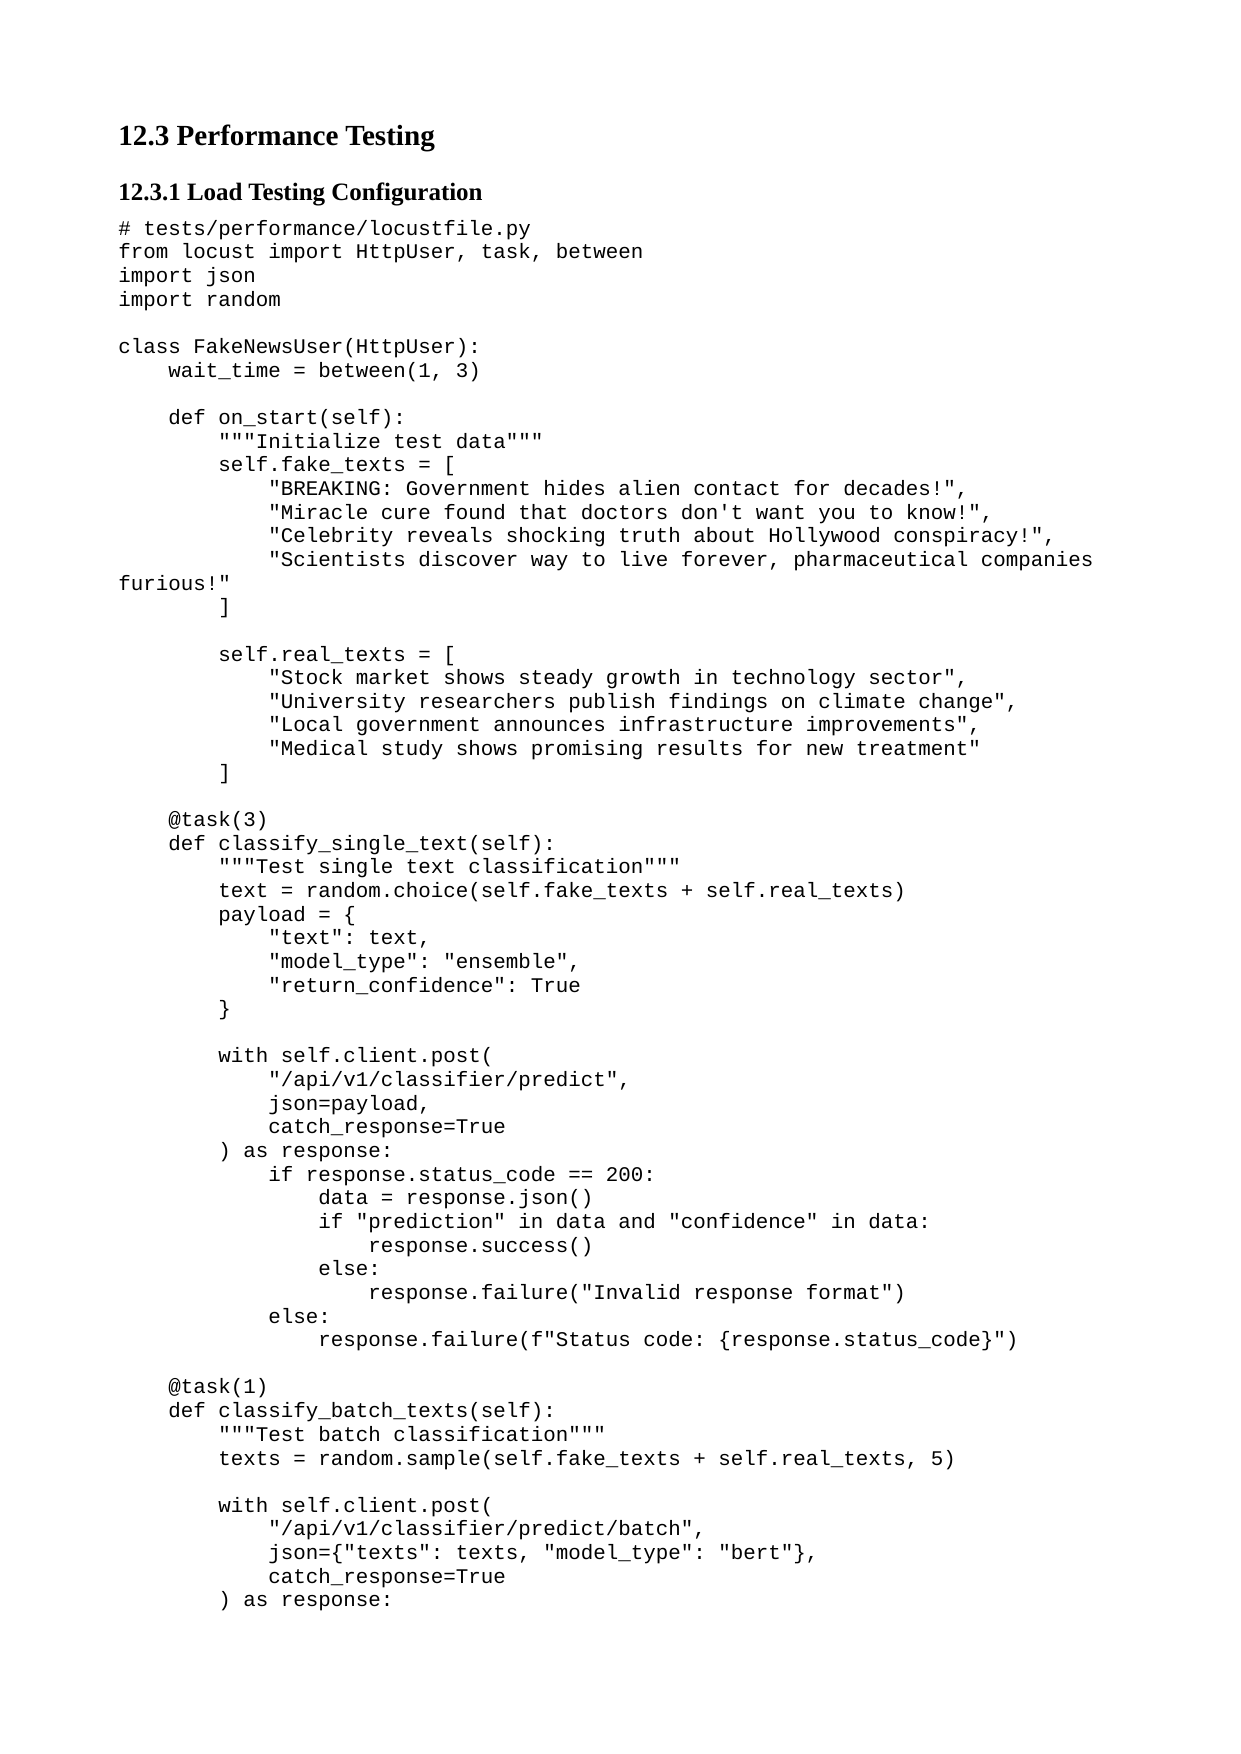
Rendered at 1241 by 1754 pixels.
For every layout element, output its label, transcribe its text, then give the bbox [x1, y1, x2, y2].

text self.real_texts = [ [118, 643, 1122, 667]
text response.failure(f"Status code: {response.status_code}") [118, 1329, 1122, 1353]
text ) as response: [118, 1140, 1122, 1164]
text json=payload, [118, 1093, 1122, 1116]
text "University researchers publish findings on climate change", [118, 691, 1122, 714]
text "model_type": "ensemble", [118, 951, 1122, 974]
text "text": text, [118, 927, 1122, 951]
text wait_time = between(1, 3) [118, 360, 1122, 383]
text if response.status_code == 200: [118, 1164, 1122, 1187]
text with self.client.post( [118, 1495, 1122, 1518]
text ] [118, 762, 1122, 785]
text payload = { [118, 904, 1122, 927]
text """Test single text classification""" [118, 856, 1122, 880]
text "BREAKING: Government hides alien contact for decades!", [118, 478, 1122, 502]
text else: [118, 1258, 1122, 1282]
text "Medical study shows promising results for new treatment" [118, 738, 1122, 762]
text """Initialize test data""" [118, 431, 1122, 454]
text def classify_single_text(self): [118, 833, 1122, 856]
text else: [118, 1306, 1122, 1329]
text } [118, 998, 1122, 1022]
subtitle 12.3 Performance Testing [118, 118, 1122, 152]
text import random [118, 289, 1122, 312]
text texts = random.sample(self.fake_texts + self.real_texts, 5) [118, 1447, 1122, 1471]
text from locust import HttpUser, task, between [118, 242, 1122, 265]
text # tests/performance/locustfile.py [118, 218, 1122, 242]
text ] [118, 596, 1122, 620]
text response.success() [118, 1235, 1122, 1258]
text text = random.choice(self.fake_texts + self.real_texts) [118, 880, 1122, 904]
text catch_response=True [118, 1566, 1122, 1589]
text import json [118, 265, 1122, 289]
text "Miracle cure found that doctors don't want you to know!", [118, 502, 1122, 525]
text "Stock market shows steady growth in technology sector", [118, 667, 1122, 691]
text def on_start(self): [118, 407, 1122, 431]
text catch_response=True [118, 1116, 1122, 1140]
text json={"texts": texts, "model_type": "bert"}, [118, 1542, 1122, 1566]
text def classify_batch_texts(self): [118, 1400, 1122, 1424]
text "Scientists discover way to live forever, pharmaceutical companies furious!" [118, 549, 1122, 596]
text "/api/v1/classifier/predict/batch", [118, 1518, 1122, 1542]
text "Local government announces infrastructure improvements", [118, 714, 1122, 738]
text ) as response: [118, 1589, 1122, 1613]
text @task(3) [118, 809, 1122, 833]
text response.failure("Invalid response format") [118, 1282, 1122, 1306]
text "return_confidence": True [118, 974, 1122, 998]
text with self.client.post( [118, 1046, 1122, 1069]
text @task(1) [118, 1377, 1122, 1400]
text class FakeNewsUser(HttpUser): [118, 336, 1122, 360]
text """Test batch classification""" [118, 1424, 1122, 1447]
subtitle 12.3.1 Load Testing Configuration [118, 177, 1122, 205]
text "/api/v1/classifier/predict", [118, 1069, 1122, 1093]
text "Celebrity reveals shocking truth about Hollywood conspiracy!", [118, 525, 1122, 549]
text data = response.json() [118, 1187, 1122, 1211]
text if "prediction" in data and "confidence" in data: [118, 1211, 1122, 1235]
text self.fake_texts = [ [118, 454, 1122, 478]
